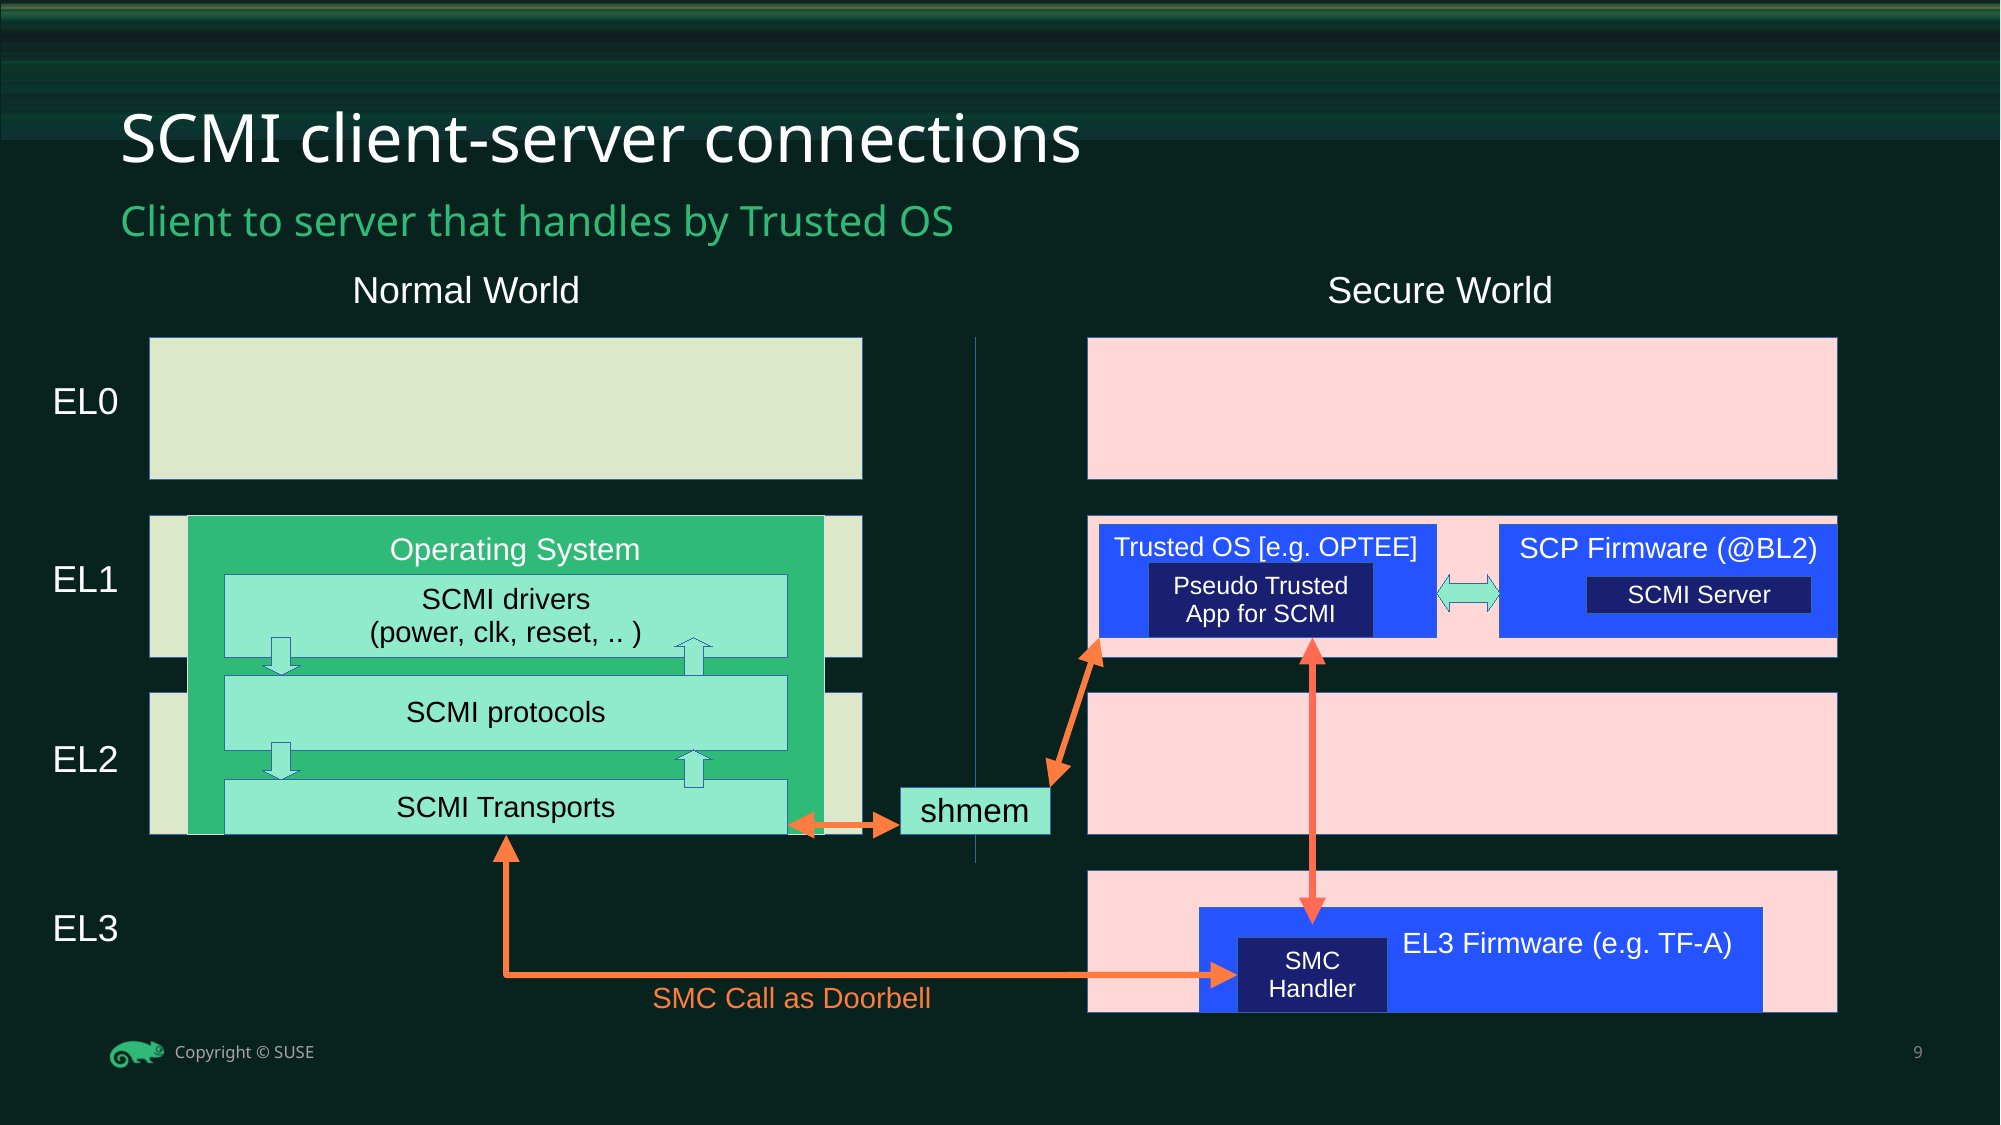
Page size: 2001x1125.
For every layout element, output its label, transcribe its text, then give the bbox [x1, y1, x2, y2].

text_box Pseudo Trusted App for SCMI [1148, 562, 1374, 638]
picture [1, 0, 2001, 140]
text_box [788, 826, 805, 835]
list Client to server that handles by Trusted OS [120, 189, 1880, 300]
text_box SMC Call as Doorbell [637, 975, 1088, 1056]
text_box EL3 [37, 900, 151, 957]
text_box SCMI drivers (power, clk, reset, .. ) [224, 574, 788, 658]
picture [99, 1031, 175, 1074]
text_box [149, 337, 863, 480]
text_box [1316, 692, 1838, 835]
text_box [1388, 1000, 1838, 1013]
text_box [149, 515, 863, 835]
text_box EL0 [37, 372, 151, 430]
title SCMI client-server connections [120, 103, 1880, 179]
text_box EL1 [37, 550, 151, 608]
text_box [1087, 337, 1838, 480]
text_box [1088, 976, 1237, 1013]
text_box shmem [900, 787, 1051, 835]
text_box SCMI Server [1586, 576, 1812, 614]
text_box Operating System [375, 525, 676, 574]
text_box [1087, 870, 1838, 974]
text_box SCP Firmware (@BL2) [1499, 524, 1838, 638]
text_box SCMI protocols [224, 675, 788, 751]
text_box SMC Handler [1237, 937, 1388, 1013]
text_box Normal World [337, 262, 713, 320]
text_box SCMI Transports [224, 779, 788, 835]
text_box Trusted OS [e.g. OPTEE] [1099, 524, 1437, 638]
text_box Secure World [1312, 262, 1688, 320]
text_box EL2 [37, 730, 151, 788]
text_box EL3 Firmware (e.g. TF-A) [1387, 919, 1838, 1000]
text_box [1087, 692, 1309, 835]
text_box [1087, 515, 1838, 658]
text_box [1100, 638, 1311, 658]
text_box [815, 828, 863, 835]
